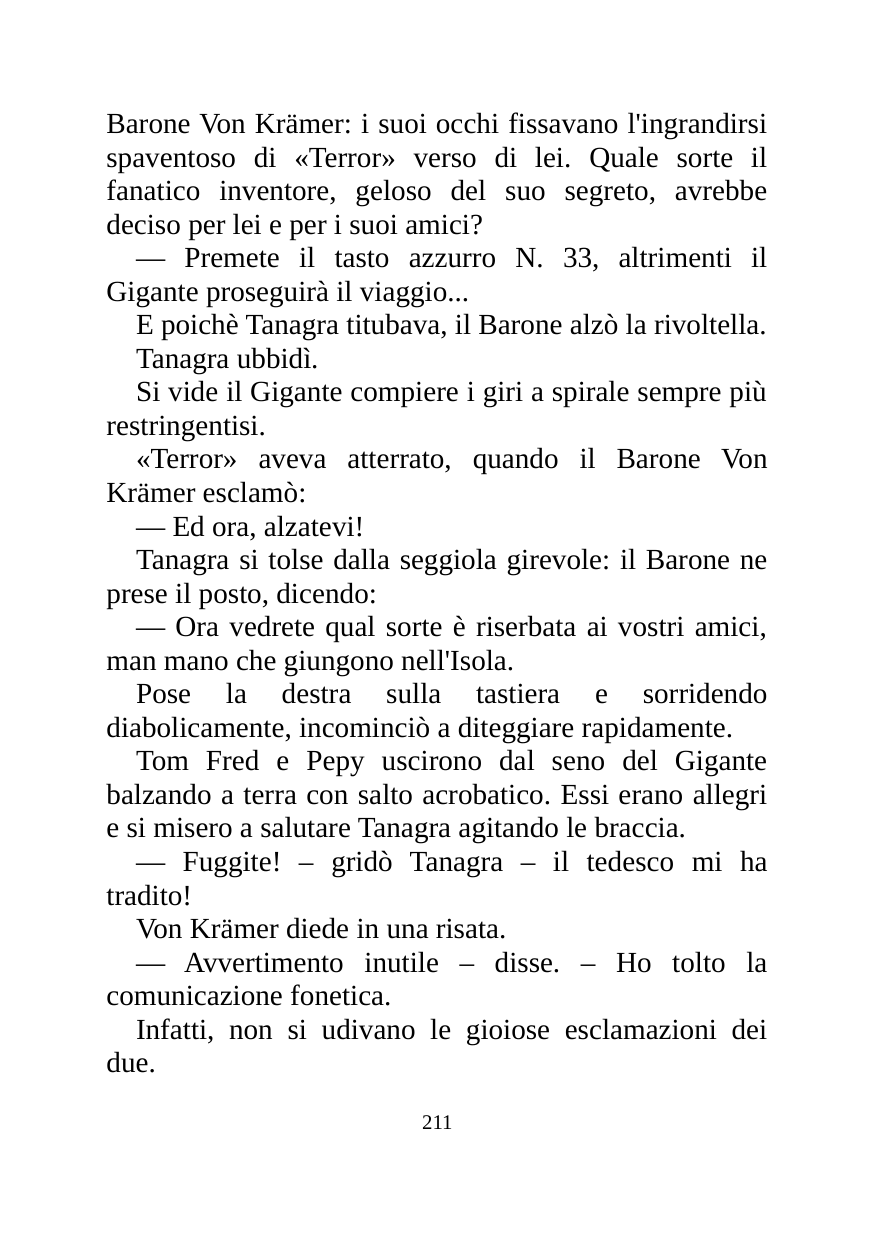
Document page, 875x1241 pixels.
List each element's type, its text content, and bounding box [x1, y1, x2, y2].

text — Fuggite! – gridò Tanagra – il tedesco mi ha tradito! [106, 844, 768, 911]
text Si vide il Gigante compiere i giri a spirale sempre più restringentisi. [106, 374, 768, 442]
text E poichè Tanagra titubava, il Barone alzò la rivoltella. [106, 307, 768, 341]
text — Avvertimento inutile – disse. – Ho tolto la comunicazione fonetica. [106, 945, 768, 1012]
text Tom Fred e Pepy uscirono dal seno del Gigante balzando a terra con salto acrobatico. Essi erano allegri e si misero a salutare Tanagra agitando le braccia. [106, 743, 768, 844]
text Tanagra ubbidì. [106, 341, 768, 374]
text Tanagra si tolse dalla seggiola girevole: il Barone ne prese il posto, dicendo: [106, 542, 768, 609]
text — Ora vedrete qual sorte è riserbata ai vostri amici, man mano che giungono nell'Isola. [106, 609, 768, 676]
text — Ed ora, alzatevi! [106, 509, 768, 542]
text Pose la destra sulla tastiera e sorridendo diabolicamente, incominciò a diteggiare rapidamente. [106, 676, 768, 743]
text Von Krämer diede in una risata. [106, 911, 768, 945]
text «Terror» aveva atterrato, quando il Barone Von Krämer esclamò: [106, 442, 768, 509]
text Infatti, non si udivano le gioiose esclamazioni dei due. [106, 1012, 768, 1079]
text Barone Von Krämer: i suoi occhi fissavano l'ingrandirsi spaventoso di «Terror» verso di lei. Quale sorte il fanatico inventore, geloso del suo segreto, avrebbe deciso per lei e per i suoi amici? [106, 106, 768, 240]
text — Premete il tasto azzurro N. 33, altrimenti il Gigante proseguirà il viaggio... [106, 240, 768, 307]
